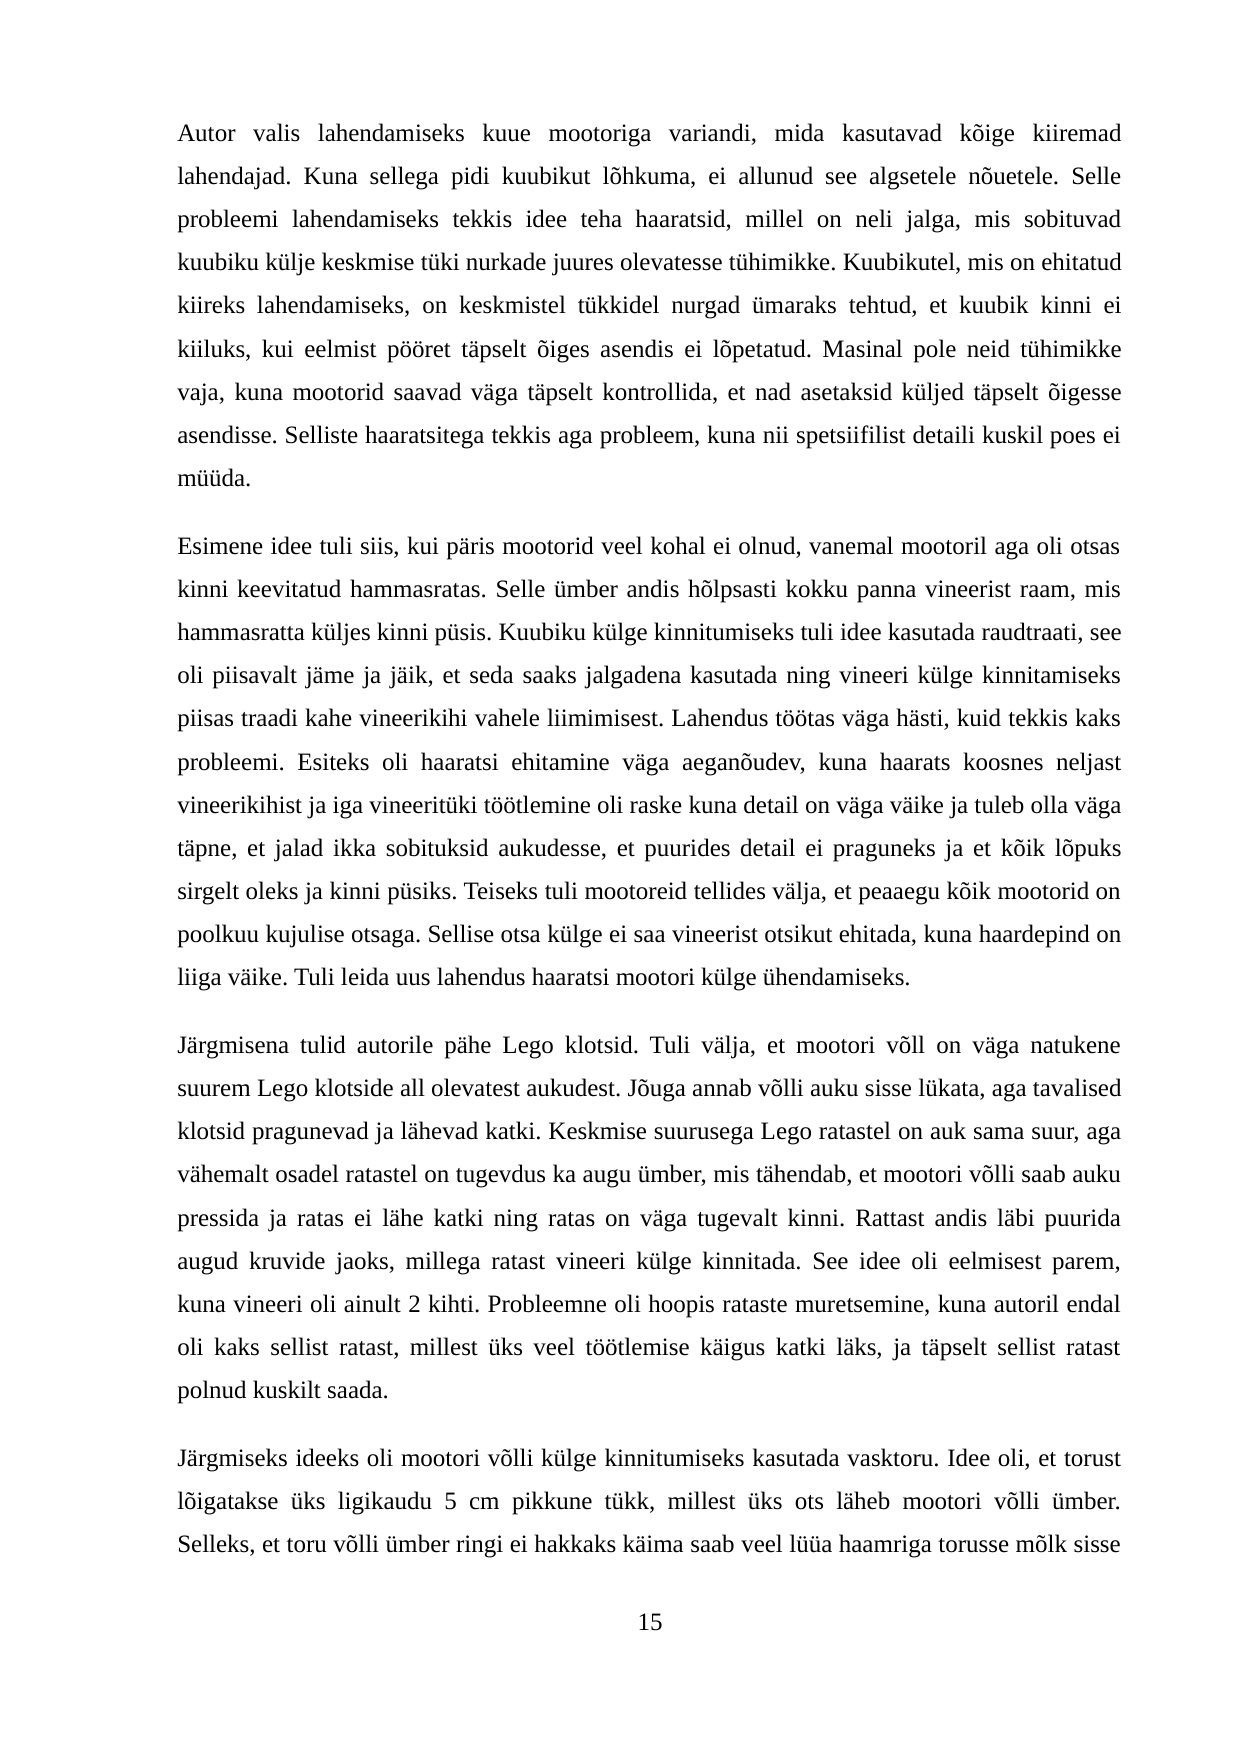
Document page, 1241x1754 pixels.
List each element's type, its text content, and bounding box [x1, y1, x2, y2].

text Järgmisena tulid autorile pähe Lego klotsid. Tuli välja, et mootori võll on väga natukene suurem Lego klotside all olevatest aukudest. Jõuga annab võlli auku sisse lükata, aga tavalised klotsid pragunevad ja lähevad katki. Keskmise suurusega Lego ratastel on auk sama suur, aga vähemalt osadel ratastel on tugevdus ka augu ümber, mis tähendab, et mootori võlli saab auku pressida ja ratas ei lähe katki ning ratas on väga tugevalt kinni. Rattast andis läbi puurida augud kruvide jaoks, millega ratast vineeri külge kinnitada. See idee oli eelmisest parem, kuna vineeri oli ainult 2 kihti. Probleemne oli hoopis rataste muretsemine, kuna autoril endal oli kaks sellist ratast, millest üks veel töötlemise käigus katki läks, ja täpselt sellist ratast polnud kuskilt saada. [177, 1030, 1122, 1404]
text Autor valis lahendamiseks kuue mootoriga variandi, mida kasutavad kõige kiiremad lahendajad. Kuna sellega pidi kuubikut lõhkuma, ei allunud see algsetele nõuetele. Selle probleemi lahendamiseks tekkis idee teha haaratsid, millel on neli jalga, mis sobituvad kuubiku külje keskmise tüki nurkade juures olevatesse tühimikke. Kuubikutel, mis on ehitatud kiireks lahendamiseks, on keskmistel tükkidel nurgad ümaraks tehtud, et kuubik kinni ei kiiluks, kui eelmist pööret täpselt õiges asendis ei lõpetatud. Masinal pole neid tühimikke vaja, kuna mootorid saavad väga täpselt kontrollida, et nad asetaksid küljed täpselt õigesse asendisse. Selliste haaratsitega tekkis aga probleem, kuna nii spetsiifilist detaili kuskil poes ei müüda. [177, 118, 1122, 492]
text Esimene idee tuli siis, kui päris mootorid veel kohal ei olnud, vanemal mootoril aga oli otsas kinni keevitatud hammasratas. Selle ümber andis hõlpsasti kokku panna vineerist raam, mis hammasratta küljes kinni püsis. Kuubiku külge kinnitumiseks tuli idee kasutada raudtraati, see oli piisavalt jäme ja jäik, et seda saaks jalgadena kasutada ning vineeri külge kinnitamiseks piisas traadi kahe vineerikihi vahele liimimisest. Lahendus töötas väga hästi, kuid tekkis kaks probleemi. Esiteks oli haaratsi ehitamine väga aeganõudev, kuna haarats koosnes neljast vineerikihist ja iga vineeritüki töötlemine oli raske kuna detail on väga väike ja tuleb olla väga täpne, et jalad ikka sobituksid aukudesse, et puurides detail ei praguneks ja et kõik lõpuks sirgelt oleks ja kinni püsiks. Teiseks tuli mootoreid tellides välja, et peaaegu kõik mootorid on poolkuu kujulise otsaga. Sellise otsa külge ei saa vineerist otsikut ehitada, kuna haardepind on liiga väike. Tuli leida uus lahendus haaratsi mootori külge ühendamiseks. [177, 531, 1122, 991]
text Järgmiseks ideeks oli mootori võlli külge kinnitumiseks kasutada vasktoru. Idee oli, et torust lõigatakse üks ligikaudu 5 cm pikkune tükk, millest üks ots läheb mootori võlli ümber. Selleks, et toru võlli ümber ringi ei hakkaks käima saab veel lüüa haamriga torusse mõlk sisse [177, 1443, 1122, 1558]
